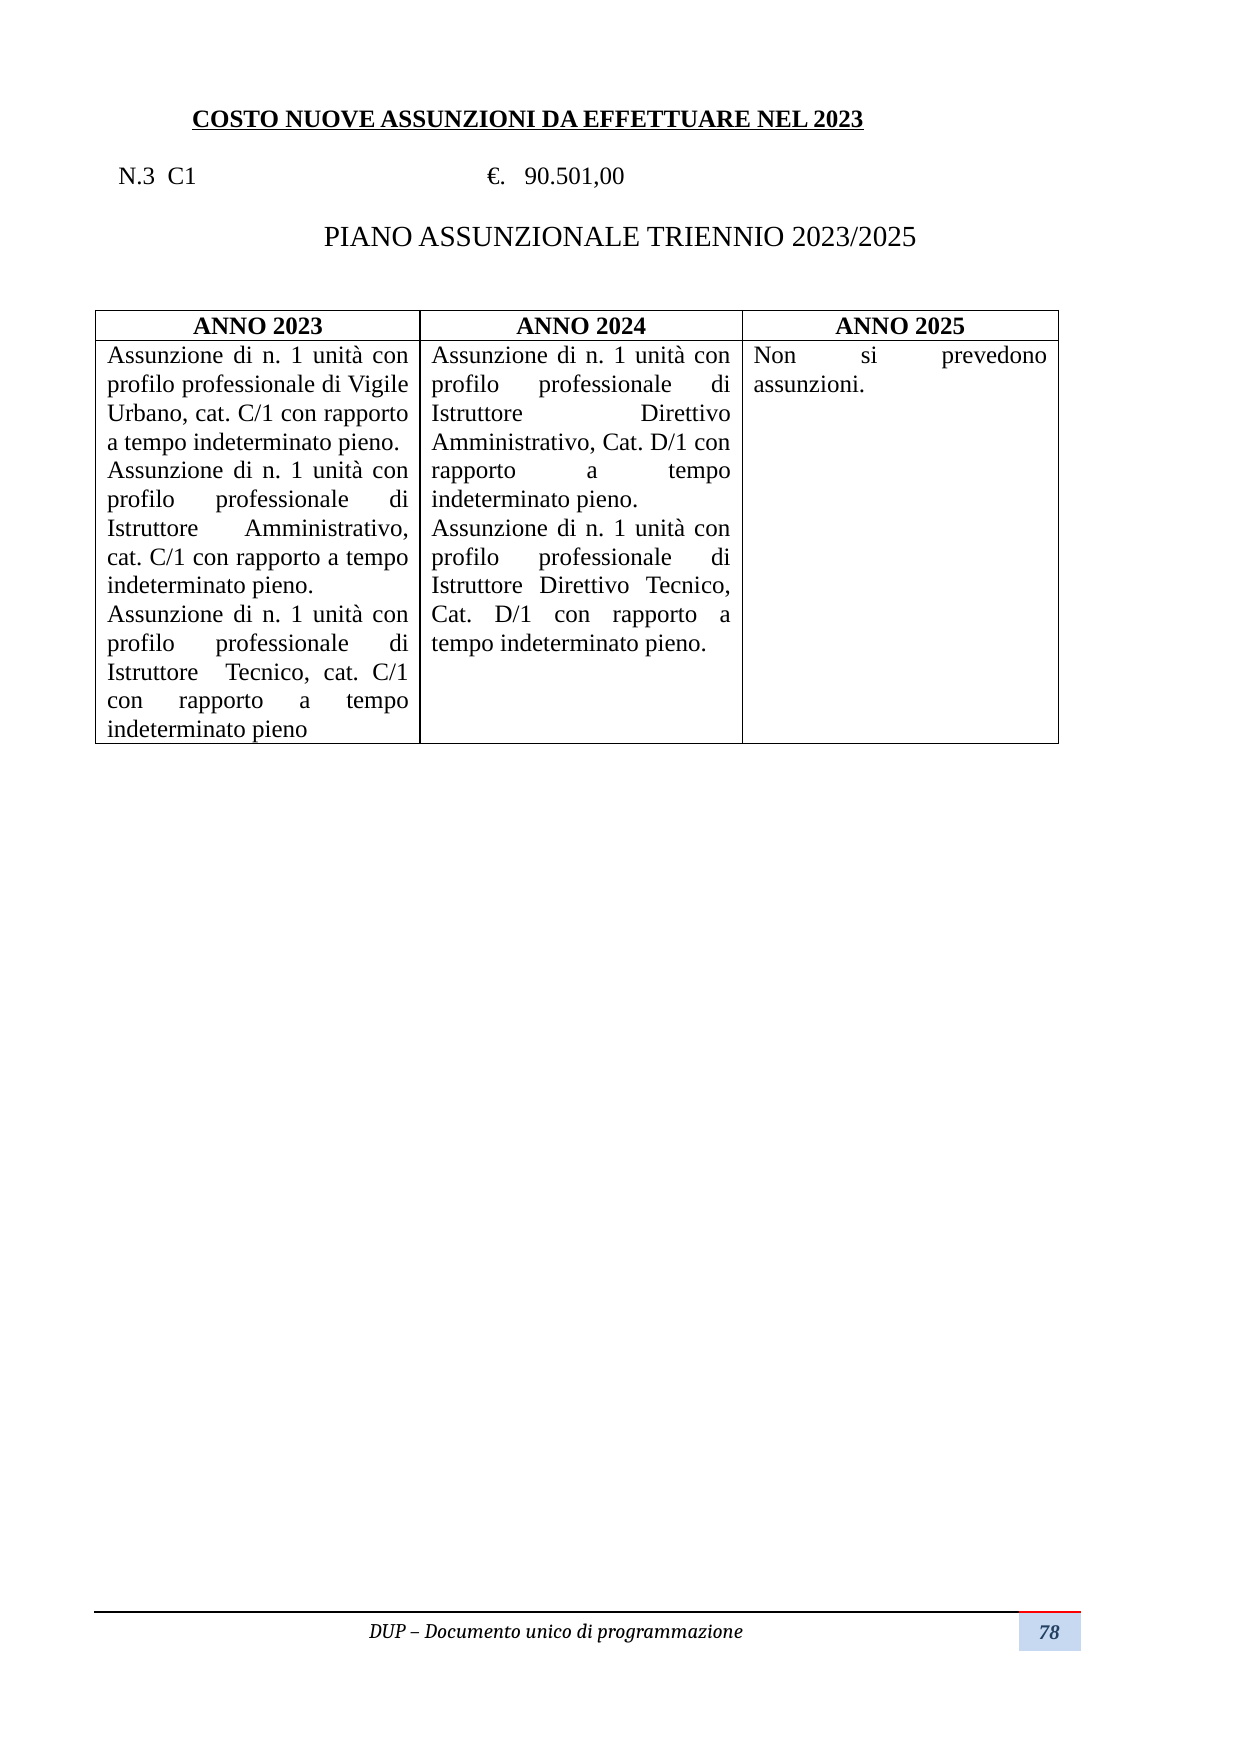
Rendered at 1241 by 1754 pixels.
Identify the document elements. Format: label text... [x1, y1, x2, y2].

text PIANO ASSUNZIONALE TRIENNIO 2023/2025 [118, 219, 1122, 252]
table_header ANNO 2023 [96, 311, 419, 339]
table_header ANNO 2024 [421, 311, 742, 339]
table_header ANNO 2025 [743, 311, 1058, 339]
table_cell Assunzione di n. 1 unità con profilo professionale di Istruttore Direttivo Amministrativo, Cat. D/1 con rapporto a tempo indeterminato pieno. Assunzione di n. 1 unità con profilo professionale di Istruttore Direttivo Tecnico, Cat. D/1 con rapporto a tempo indeterminato pieno. [421, 341, 742, 743]
text N.3 C1 €. 90.501,00 [118, 161, 1122, 190]
table_cell Non si prevedono assunzioni. [743, 341, 1058, 743]
table_cell Assunzione di n. 1 unità con profilo professionale di Vigile Urbano, cat. C/1 con rapporto a tempo indeterminato pieno. Assunzione di n. 1 unità con profilo professionale di Istruttore Amministrativo, cat. C/1 con rapporto a tempo indeterminato pieno. Assunzione di n. 1 unità con profilo professionale di Istruttore Tecnico, cat. C/1 con rapporto a tempo indeterminato pieno [96, 341, 419, 743]
list COSTO NUOVE ASSUNZIONI DA EFFETTUARE NEL 2023 [192, 104, 1122, 132]
